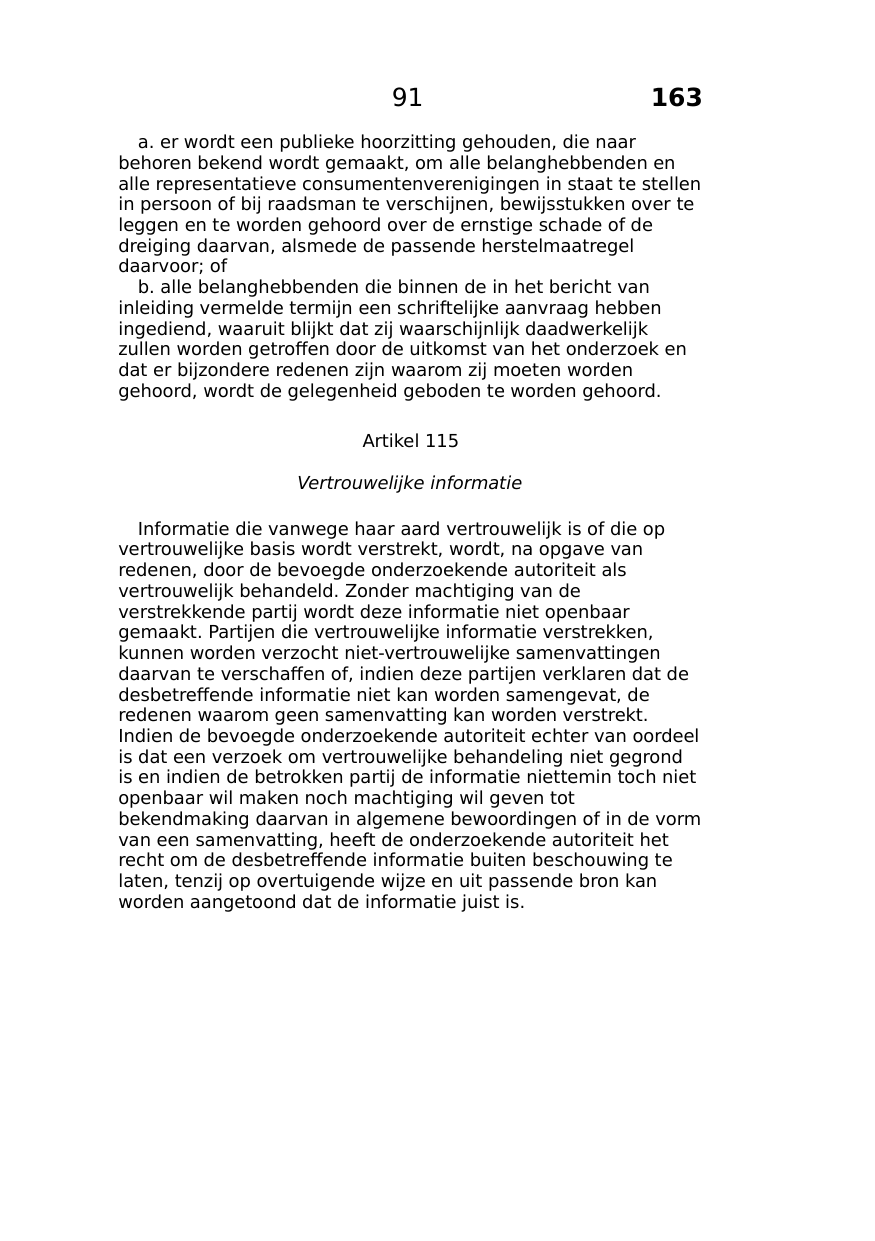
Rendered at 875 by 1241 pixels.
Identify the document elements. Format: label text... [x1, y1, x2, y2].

subtitle Artikel 115 Vertrouwelijke informatie [118, 431, 703, 493]
text b. alle belanghebbenden die binnen de in het bericht van inleiding vermelde termijn een schriftelijke aanvraag hebben ingediend, waaruit blijkt dat zij waarschijnlijk daadwerkelijk zullen worden getroffen door de uitkomst van het onderzoek en dat er bijzondere redenen zijn waarom zij moeten worden gehoord, wordt de gelegenheid geboden te worden gehoord. [118, 277, 703, 401]
text Informatie die vanwege haar aard vertrouwelijk is of die op vertrouwelijke basis wordt verstrekt, wordt, na opgave van redenen, door de bevoegde onderzoekende autoriteit als vertrouwelijk behandeld. Zonder machtiging van de verstrekkende partij wordt deze informatie niet openbaar gemaakt. Partijen die vertrouwelijke informatie verstrekken, kunnen worden verzocht niet-vertrouwelijke samenvattingen daarvan te verschaffen of, indien deze partijen verklaren dat de desbetreffende informatie niet kan worden samengevat, de redenen waarom geen samenvatting kan worden verstrekt. Indien de bevoegde onderzoekende autoriteit echter van oordeel is dat een verzoek om vertrouwelijke behandeling niet gegrond is en indien de betrokken partij de informatie niettemin toch niet openbaar wil maken noch machtiging wil geven tot bekendmaking daarvan in algemene bewoordingen of in de vorm van een samenvatting, heeft de onderzoekende autoriteit het recht om de desbetreffende informatie buiten beschouwing te laten, tenzij op overtuigende wijze en uit passende bron kan worden aangetoond dat de informatie juist is. [118, 518, 703, 912]
text a. er wordt een publieke hoorzitting gehouden, die naar behoren bekend wordt gemaakt, om alle belanghebbenden en alle representatieve consumentenverenigingen in staat te stellen in persoon of bij raadsman te verschijnen, bewijsstukken over te leggen en te worden gehoord over de ernstige schade of de dreiging daarvan, alsmede de passende herstelmaatregel daarvoor; of [118, 132, 703, 277]
